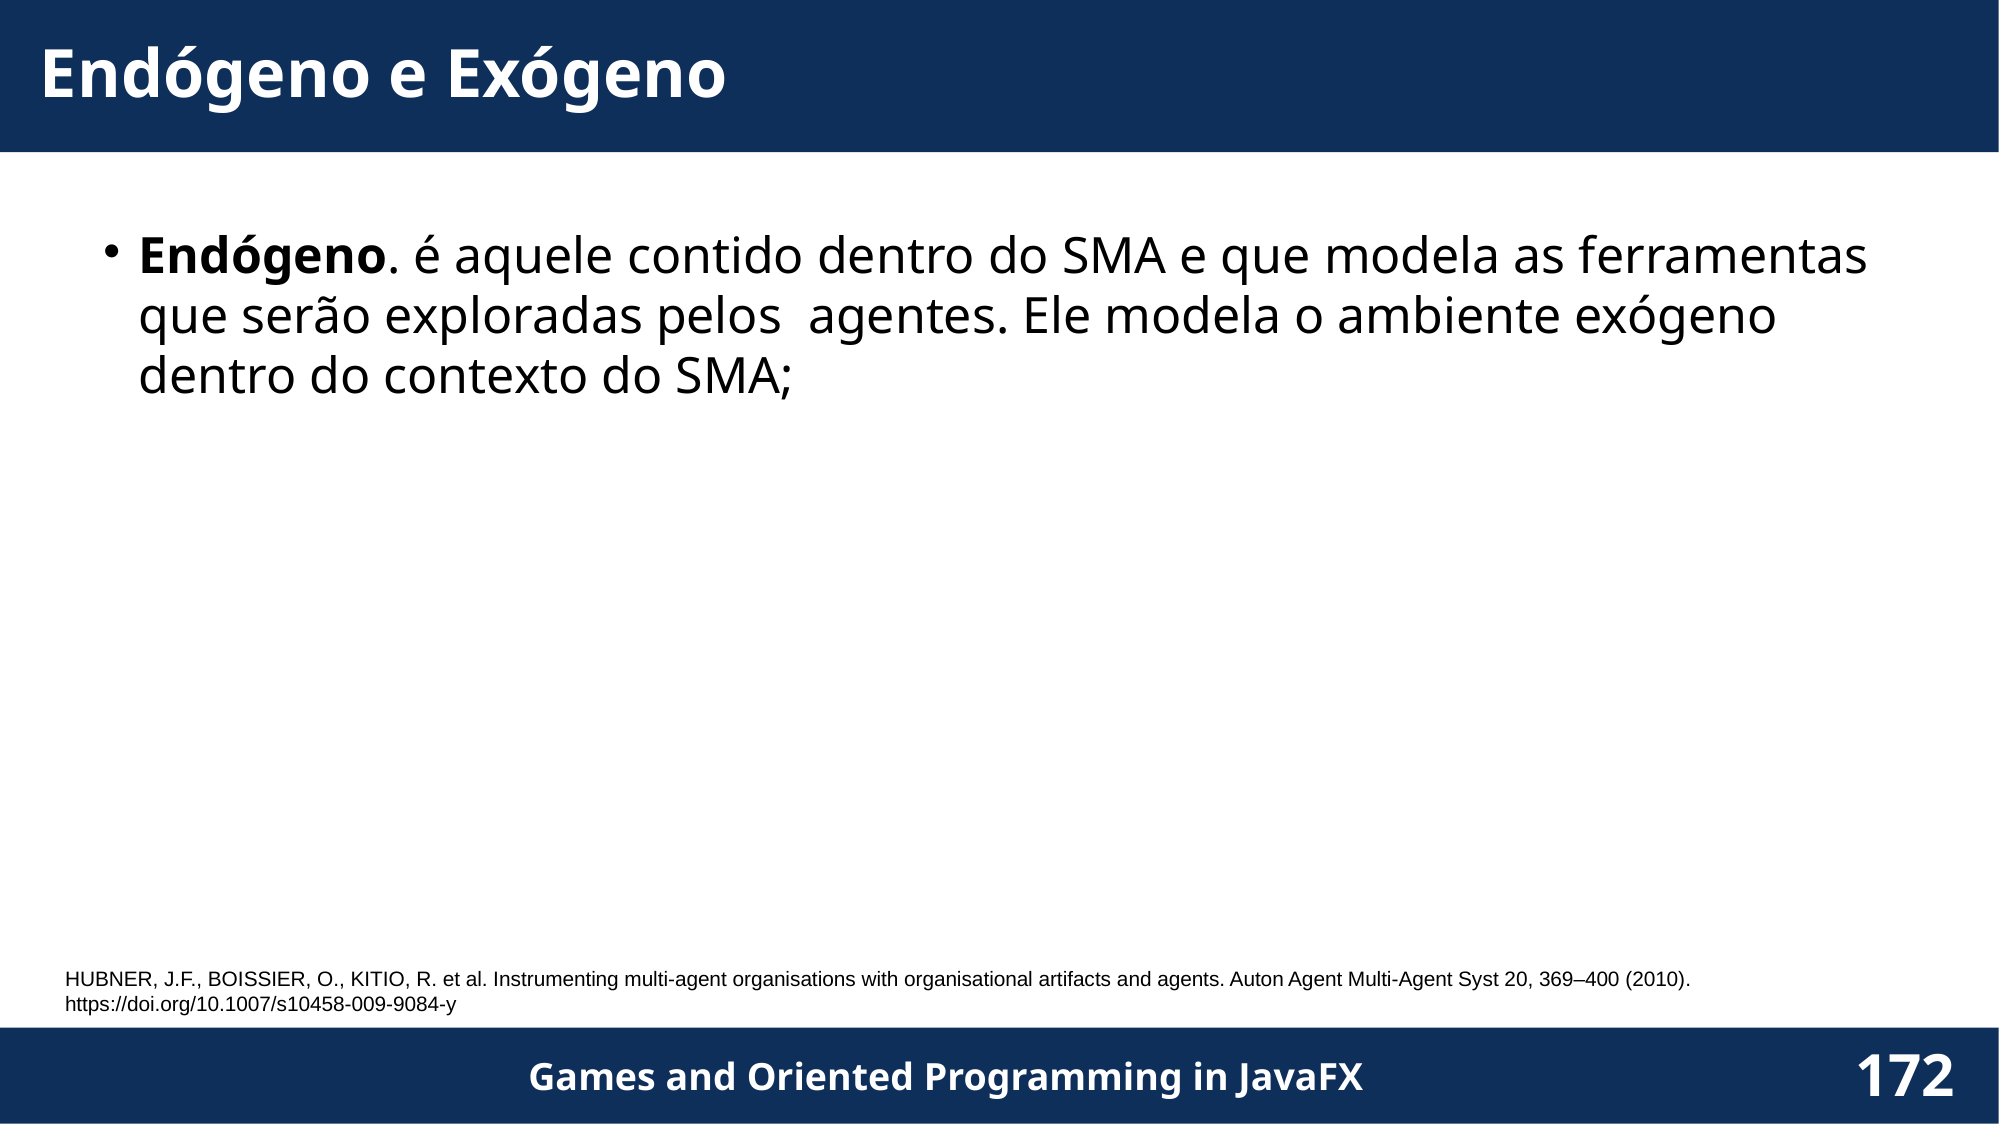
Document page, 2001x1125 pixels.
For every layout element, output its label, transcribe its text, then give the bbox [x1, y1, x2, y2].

text_box Endógeno e Exógeno [25, 23, 1999, 119]
text_box HUBNER, J.F., BOISSIER, O., KITIO, R. et al. Instrumenting multi-agent organisations with organisational artifacts and agents. Auton Agent Multi-Agent Syst 20, 369–400 (2010). https://doi.org/10.1007/s10458-009-9084-y [50, 958, 1969, 1024]
text_box Endógeno. é aquele contido dentro do SMA e que modela as ferramentas que serão exploradas pelos agentes. Ele modela o ambiente exógeno dentro do contexto do SMA; [88, 216, 1947, 412]
